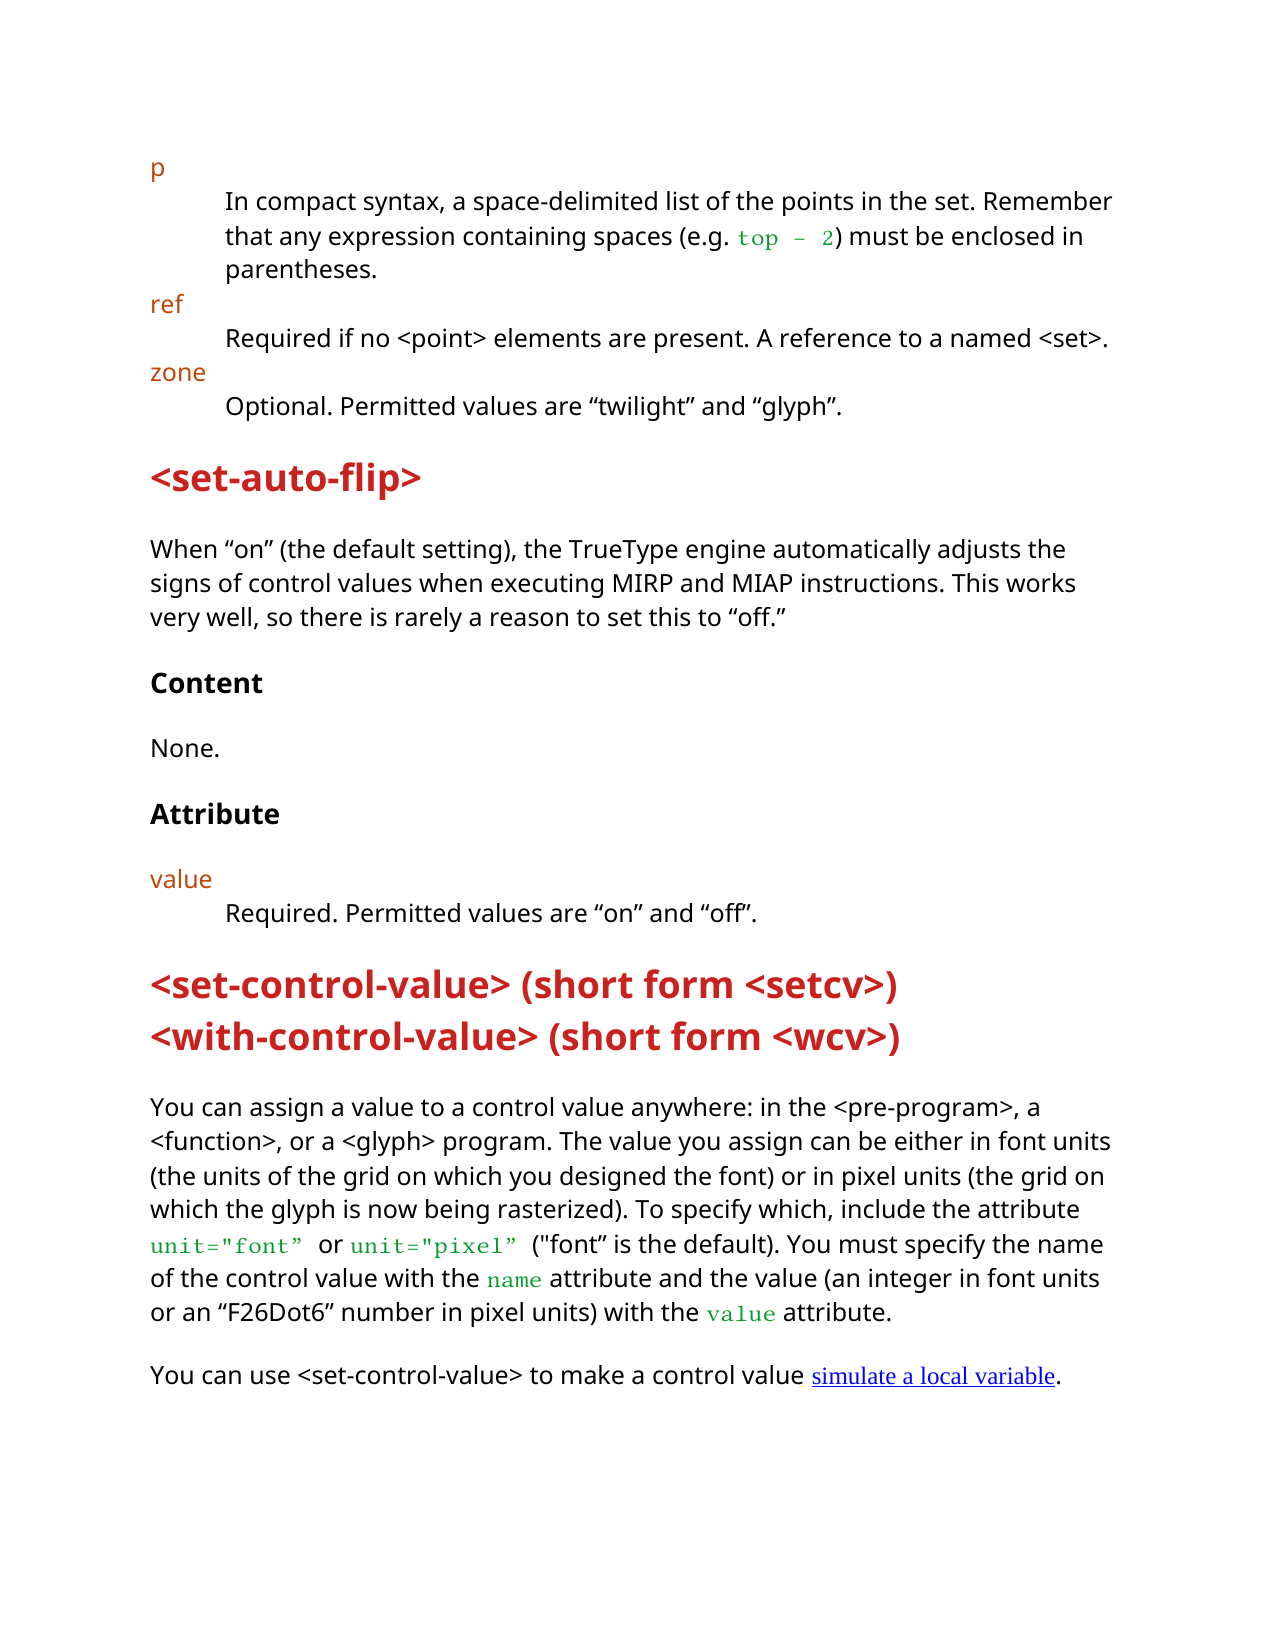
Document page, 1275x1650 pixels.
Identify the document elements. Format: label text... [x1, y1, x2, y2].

text When “on” (the default setting), the TrueType engine automatically adjusts the signs of control values when executing MIRP and MIAP instructions. This works very well, so there is rarely a reason to set this to “off.” [150, 532, 1125, 634]
text None. [150, 731, 1125, 765]
text ref [150, 286, 1125, 320]
text zone [150, 354, 1125, 388]
text You can assign a value to a control value anywhere: in the <pre-program>, a <function>, or a <glyph> program. The value you assign can be either in font units (the units of the grid on which you designed the font) or in pixel units (the grid on which the glyph is now being rasterized). To specify which, include the attribute unit="font” or unit="pixel” ("font” is the default). You must specify the name of the control value with the name attribute and the value (an integer in font units or an “F26Dot6” number in pixel units) with the value attribute. [150, 1090, 1125, 1328]
text Optional. Permitted values are “twilight” and “glyph”. [225, 388, 1125, 422]
text You can use <set-control-value> to make a control value simulate a local variable. [150, 1358, 1125, 1392]
text value [150, 861, 1125, 896]
text p [150, 150, 1125, 184]
subtitle Content [150, 663, 1125, 702]
subtitle Attribute [150, 794, 1125, 832]
text In compact syntax, a space-delimited list of the points in the set. Remember that any expression containing spaces (e.g. top – 2) must be enclosed in parentheses. [225, 184, 1125, 286]
text Required if no <point> elements are present. A reference to a named <set>. [225, 320, 1125, 354]
text Required. Permitted values are “on” and “off”. [225, 896, 1125, 929]
subtitle <set-auto-flip> [150, 452, 1125, 503]
subtitle <set-control-value> (short form <setcv>) <with-control-value> (short form <wcv>) [150, 959, 1125, 1061]
